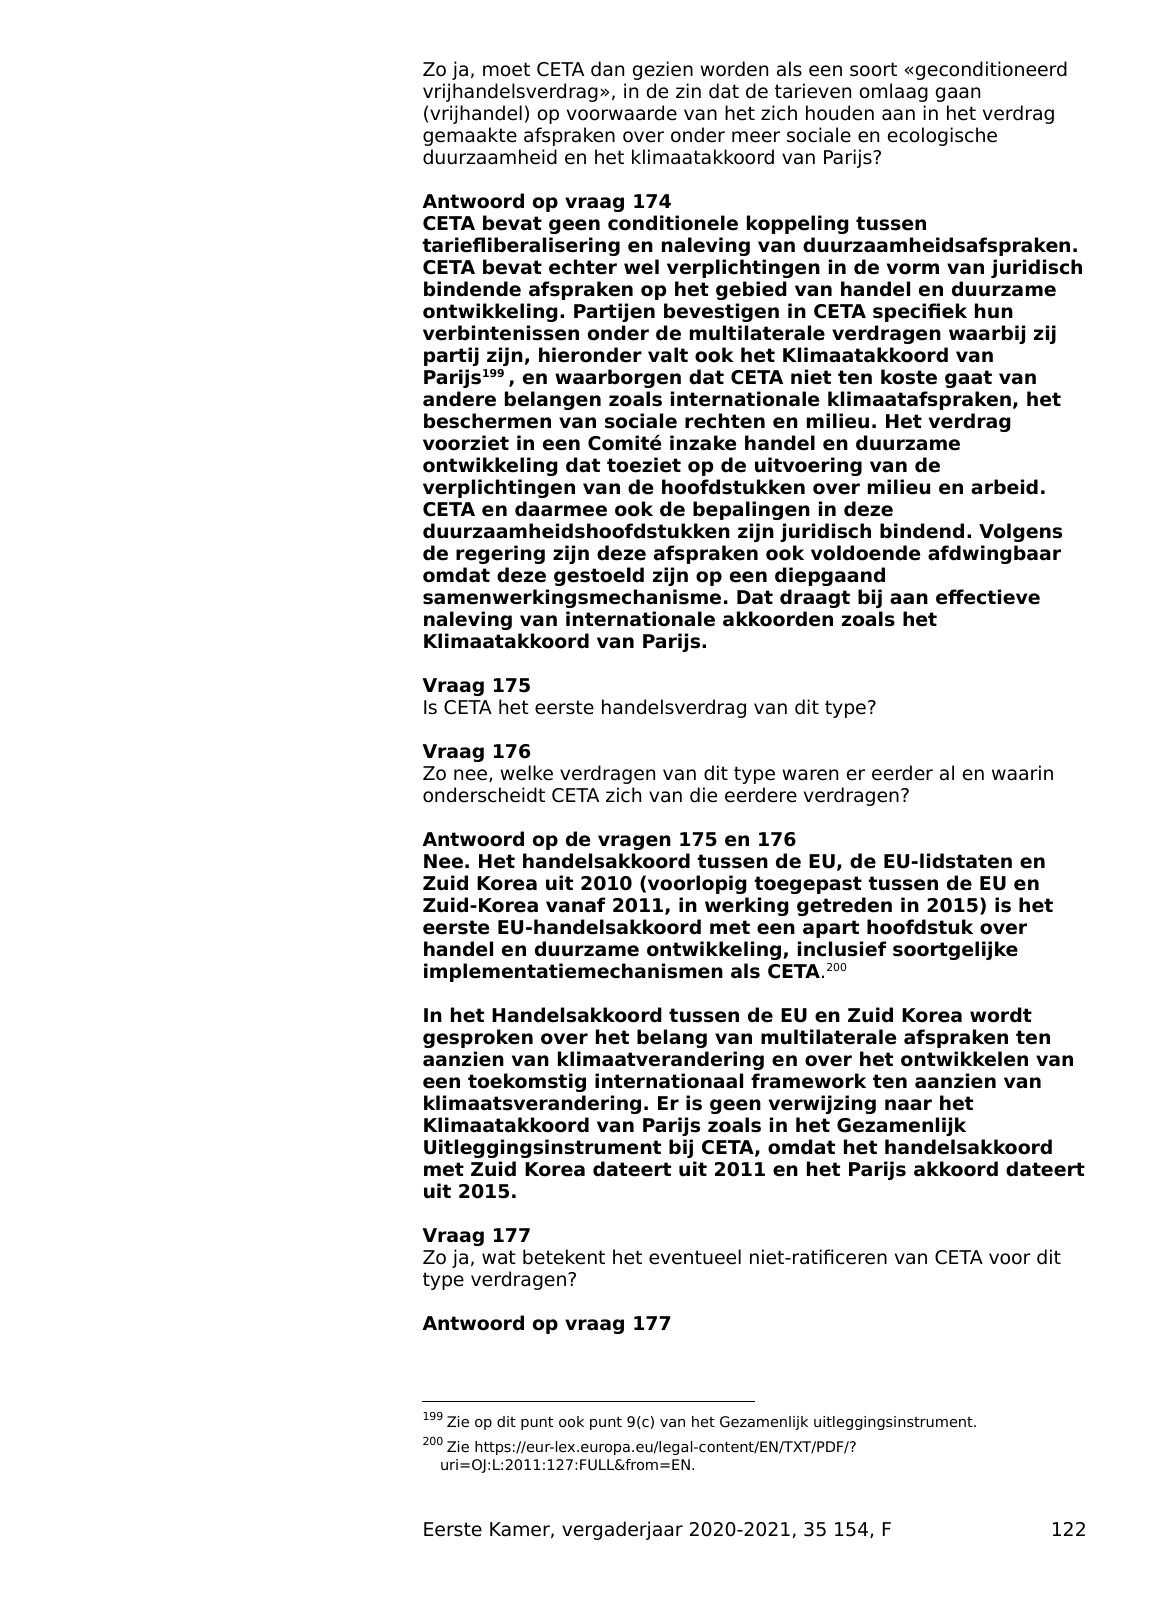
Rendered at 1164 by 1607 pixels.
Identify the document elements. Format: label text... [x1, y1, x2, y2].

text Zie op dit punt ook punt 9(c) van het Gezamenlijk uitleggingsinstrument. [422, 1410, 1087, 1432]
text Is CETA het eerste handelsverdrag van dit type? [422, 697, 1087, 719]
text Zo ja, wat betekent het eventueel niet-ratificeren van CETA voor dit type verdragen? [422, 1247, 1087, 1291]
text Zie https://eur-lex.europa.eu/legal-content/EN/TXT/PDF/?uri=OJ:L:2011:127:FULL&from=EN. [422, 1435, 1087, 1474]
text Antwoord op de vragen 175 en 176 [422, 829, 1087, 851]
text Vraag 176 [422, 741, 1087, 763]
text Zo nee, welke verdragen van dit type waren er eerder al en waarin onderscheidt CETA zich van die eerdere verdragen? [422, 763, 1087, 807]
text Vraag 177 [422, 1225, 1087, 1247]
text CETA bevat geen conditionele koppeling tussen tariefliberalisering en naleving van duurzaamheidsafspraken. CETA bevat echter wel verplichtingen in de vorm van juridisch bindende afspraken op het gebied van handel en duurzame ontwikkeling. Partijen bevestigen in CETA specifiek hun verbintenissen onder de multilaterale verdragen waarbij zij partij zijn, hieronder valt ook het Klimaatakkoord van Parijs, en waarborgen dat CETA niet ten koste gaat van andere belangen zoals internationale klimaatafspraken, het beschermen van sociale rechten en milieu. Het verdrag voorziet in een Comité inzake handel en duurzame ontwikkeling dat toeziet op de uitvoering van de verplichtingen van de hoofdstukken over milieu en arbeid. CETA en daarmee ook de bepalingen in deze duurzaamheidshoofdstukken zijn juridisch bindend. Volgens de regering zijn deze afspraken ook voldoende afdwingbaar omdat deze gestoeld zijn op een diepgaand samenwerkingsmechanisme. Dat draagt bij aan effectieve naleving van internationale akkoorden zoals het Klimaatakkoord van Parijs. [422, 213, 1087, 653]
text Vraag 175 [422, 675, 1087, 697]
text Zo ja, moet CETA dan gezien worden als een soort «geconditioneerd vrijhandelsverdrag», in de zin dat de tarieven omlaag gaan (vrijhandel) op voorwaarde van het zich houden aan in het verdrag gemaakte afspraken over onder meer sociale en ecologische duurzaamheid en het klimaatakkoord van Parijs? [422, 59, 1087, 169]
text Antwoord op vraag 177 [422, 1313, 1087, 1335]
text Nee. Het handelsakkoord tussen de EU, de EU-lidstaten en Zuid Korea uit 2010 (voorlopig toegepast tussen de EU en Zuid-Korea vanaf 2011, in werking getreden in 2015) is het eerste EU-handelsakkoord met een apart hoofdstuk over handel en duurzame ontwikkeling, inclusief soortgelijke implementatiemechanismen als CETA. [422, 851, 1087, 983]
text Antwoord op vraag 174 [422, 191, 1087, 213]
text In het Handelsakkoord tussen de EU en Zuid Korea wordt gesproken over het belang van multilaterale afspraken ten aanzien van klimaatverandering en over het ontwikkelen van een toekomstig internationaal framework ten aanzien van klimaatsverandering. Er is geen verwijzing naar het Klimaatakkoord van Parijs zoals in het Gezamenlijk Uitleggingsinstrument bij CETA, omdat het handelsakkoord met Zuid Korea dateert uit 2011 en het Parijs akkoord dateert uit 2015. [422, 1005, 1087, 1203]
